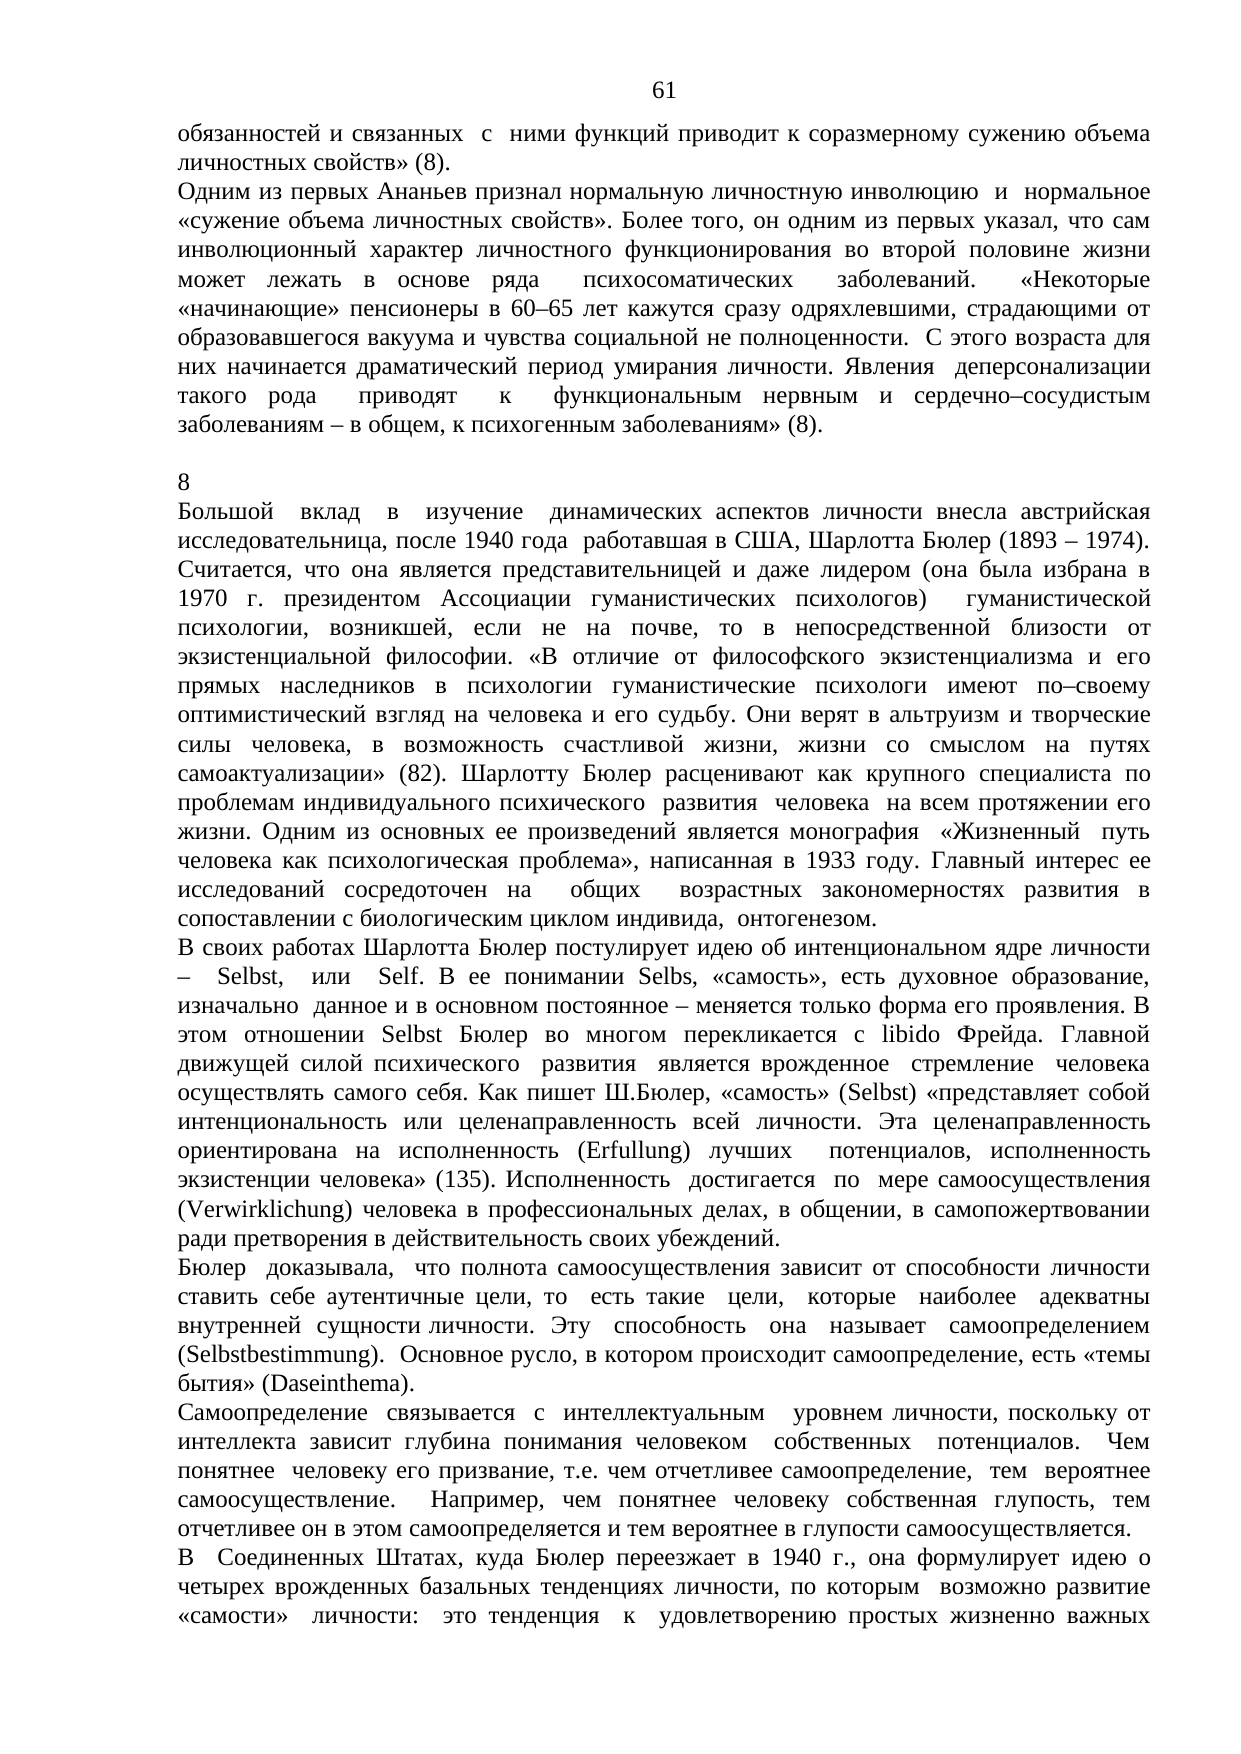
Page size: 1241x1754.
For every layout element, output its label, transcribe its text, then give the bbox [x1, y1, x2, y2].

text В Соединенных Штатах, куда Бюлер переезжает в 1940 г., она формулирует идею о четырех врожденных базальных тенденциях личности, по которым возможно развитие «самости» личности: это тенденция к удовлетворению простых жизненно важных [177, 1542, 1152, 1629]
text В своих работах Шарлотта Бюлер постулирует идею об интенциональном ядре личности – Selbst, или Self. В ее понимании Selbs, «самость», есть духовное образование, изначально данное и в основном постоянное – меняется только форма его проявления. В этом отношении Selbst Бюлер во многом перекликается с libido Фрейда. Главной движущей силой психического развития является врожденное стремление человека осуществлять самого себя. Как пишет Ш.Бюлер, «самость» (Selbst) «представляет собой интенциональность или целенаправленность всей личности. Эта целенаправленность ориентирована на исполненность (Erfullung) лучших потенциалов, исполненность экзистенции человека» (135). Исполненность достигается по мере самоосуществления (Verwirklichung) человека в профессиональных делах, в общении, в самопожертвовании ради претворения в действительность своих убеждений. [177, 932, 1152, 1252]
text Самоопределение связывается с интеллектуальным уровнем личности, поскольку от интеллекта зависит глубина понимания человеком собственных потенциалов. Чем понятнее человеку его призвание, т.е. чем отчетливее самоопределение, тем вероятнее самоосуществление. Например, чем понятнее человеку собственная глупость, тем отчетливее он в этом самоопределяется и тем вероятнее в глупости самоосуществляется. [177, 1397, 1152, 1542]
text Большой вклад в изучение динамических аспектов личности внесла австрийская исследовательница, после 1940 года работавшая в США, Шарлотта Бюлер (1893 – 1974). Считается, что она является представительницей и даже лидером (она была избрана в 1970 г. президентом Ассоциации гуманистических психологов) гуманистической психологии, возникшей, если не на почве, то в непосредственной близости от экзистенциальной философии. «В отличие от философского экзистенциализма и его прямых наследников в психологии гуманистические психологи имеют по–своему оптимистический взгляд на человека и его судьбу. Они верят в альтруизм и творческие силы человека, в возможность счастливой жизни, жизни со смыслом на путях самоактуализации» (82). Шарлотту Бюлер расценивают как крупного специалиста по проблемам индивидуального психического развития человека на всем протяжении его жизни. Одним из основных ее произведений является монография «Жизненный путь человека как психологическая проблема», написанная в 1933 году. Главный интерес ее исследований сосредоточен на общих возрастных закономерностях развития в сопоставлении с биологическим циклом индивида, онтогенезом. [177, 496, 1152, 932]
text обязанностей и связанных с ними функций приводит к соразмерному сужению объема личностных свойств» (8). [177, 118, 1152, 176]
text Бюлер доказывала, что полнота самоосуществления зависит от способности личности ставить себе аутентичные цели, то есть такие цели, которые наиболее адекватны внутренней сущности личности. Эту способность она называет самоопределением (Selbstbestimmung). Основное русло, в котором происходит самоопределение, есть «темы бытия» (Daseinthema). [177, 1252, 1152, 1397]
text Одним из первых Ананьев признал нормальную личностную инволюцию и нормальное «сужение объема личностных свойств». Более того, он одним из первых указал, что сам инволюционный характер личностного функционирования во второй половине жизни может лежать в основе ряда психосоматических заболеваний. «Некоторые «начинающие» пенсионеры в 60–65 лет кажутся сразу одряхлевшими, страдающими от образовавшегося вакуума и чувства социальной не полноценности. С этого возраста для них начинается драматический период умирания личности. Явления деперсонализации такого рода приводят к функциональным нервным и сердечно–сосудистым заболеваниям – в общем, к психогенным заболеваниям» (8). [177, 176, 1152, 438]
text 8 [177, 467, 1152, 496]
